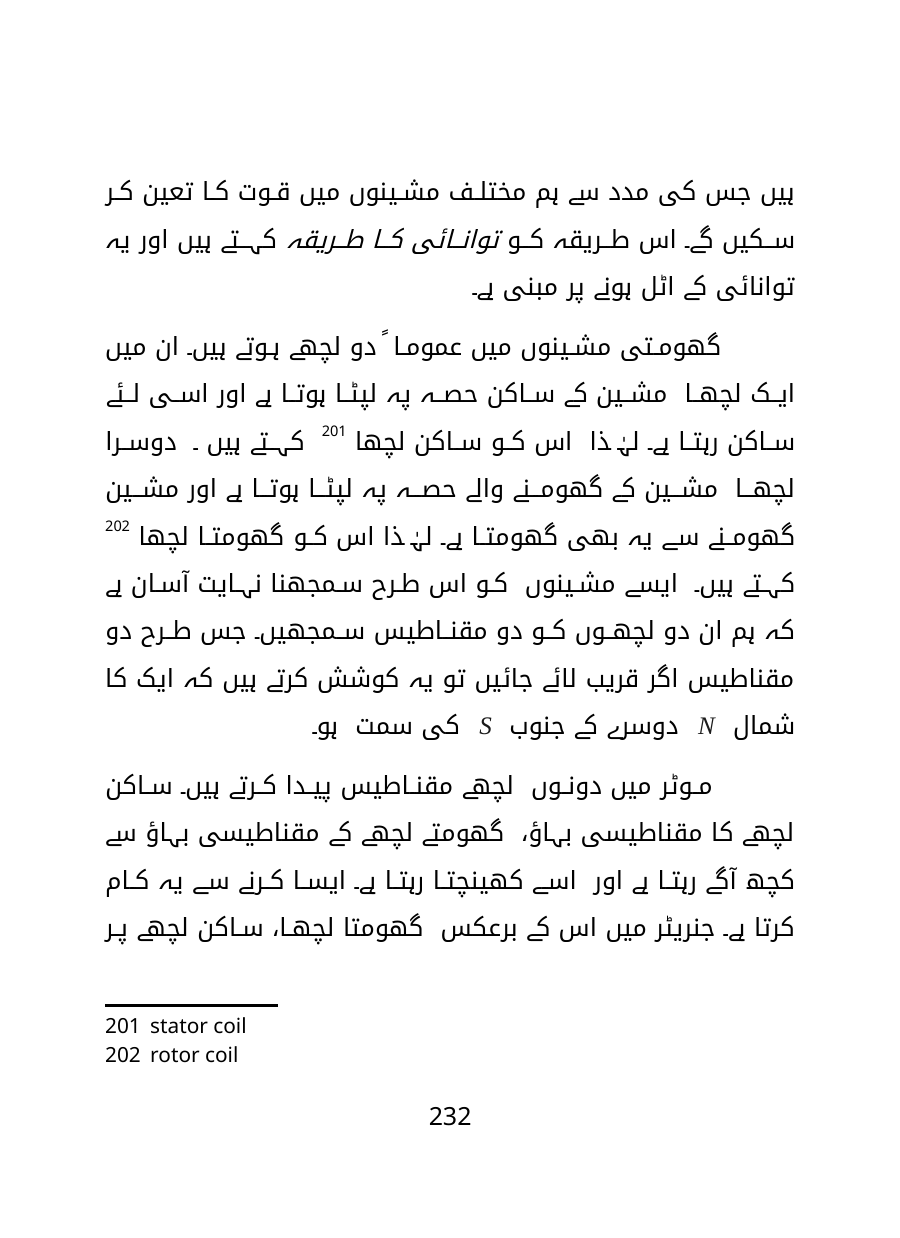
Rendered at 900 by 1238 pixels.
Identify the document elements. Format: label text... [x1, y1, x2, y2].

text موٹر میں دونوں لچھے مقناطیس پیدا کرتے ہیں۔ ساکن لچھے کا مقناطیسی بہاؤ، گھومتے لچھے کے مقناطیسی بہاؤ سے کچھ آگے رہتا ہے اور اسے کھینچتا رہتا ہے۔ ایسا کرنے سے یہ کام کرتا ہے۔ جنریٹر میں اس کے برعکس گھومتا لچھا، ساکن لچھے پر [105, 762, 795, 952]
text stator coil [105, 1012, 795, 1040]
text rotor coil [105, 1040, 795, 1068]
text گھومتی مشینوں میں عموما ً دو لچھے ہوتے ہیں۔ ان میں ایک لچھا مشین کے ساکن حصہ پہ لپٹا ہوتا ہے اور اسی لئے ساکن رہتا ہے۔ لہٰذا اس کو ساکن لچھا کہتے ہیں ۔ دوسرا لچھا مشین کے گھومنے والے حصہ پہ لپٹا ہوتا ہے اور مشین گھومنے سے یہ بھی گھومتا ہے۔ لہٰذا اس کو گھومتا لچھا کہتے ہیں۔ ایسے مشینوں کو اس طرح سمجھنا نہایت آسان ہے کہ ہم ان دو لچھوں کو دو مقناطیس سمجھیں۔ جس طرح دو مقناطیس اگر قریب لائے جائیں تو یہ کوشش کرتے ہیں کہ ایک کا شمالدوسرے کے جنوبکی سمت ہو۔ [105, 323, 795, 750]
text ہیں جس کی مدد سے ہم مختلف مشینوں میں قوت کا تعین کر سکیں گے۔ اس طریقہ کو توانائی کا طریقہ کہتے ہیں اور یہ توانائی کے اٹل ہونے پر مبنی ہے۔ [105, 168, 795, 311]
